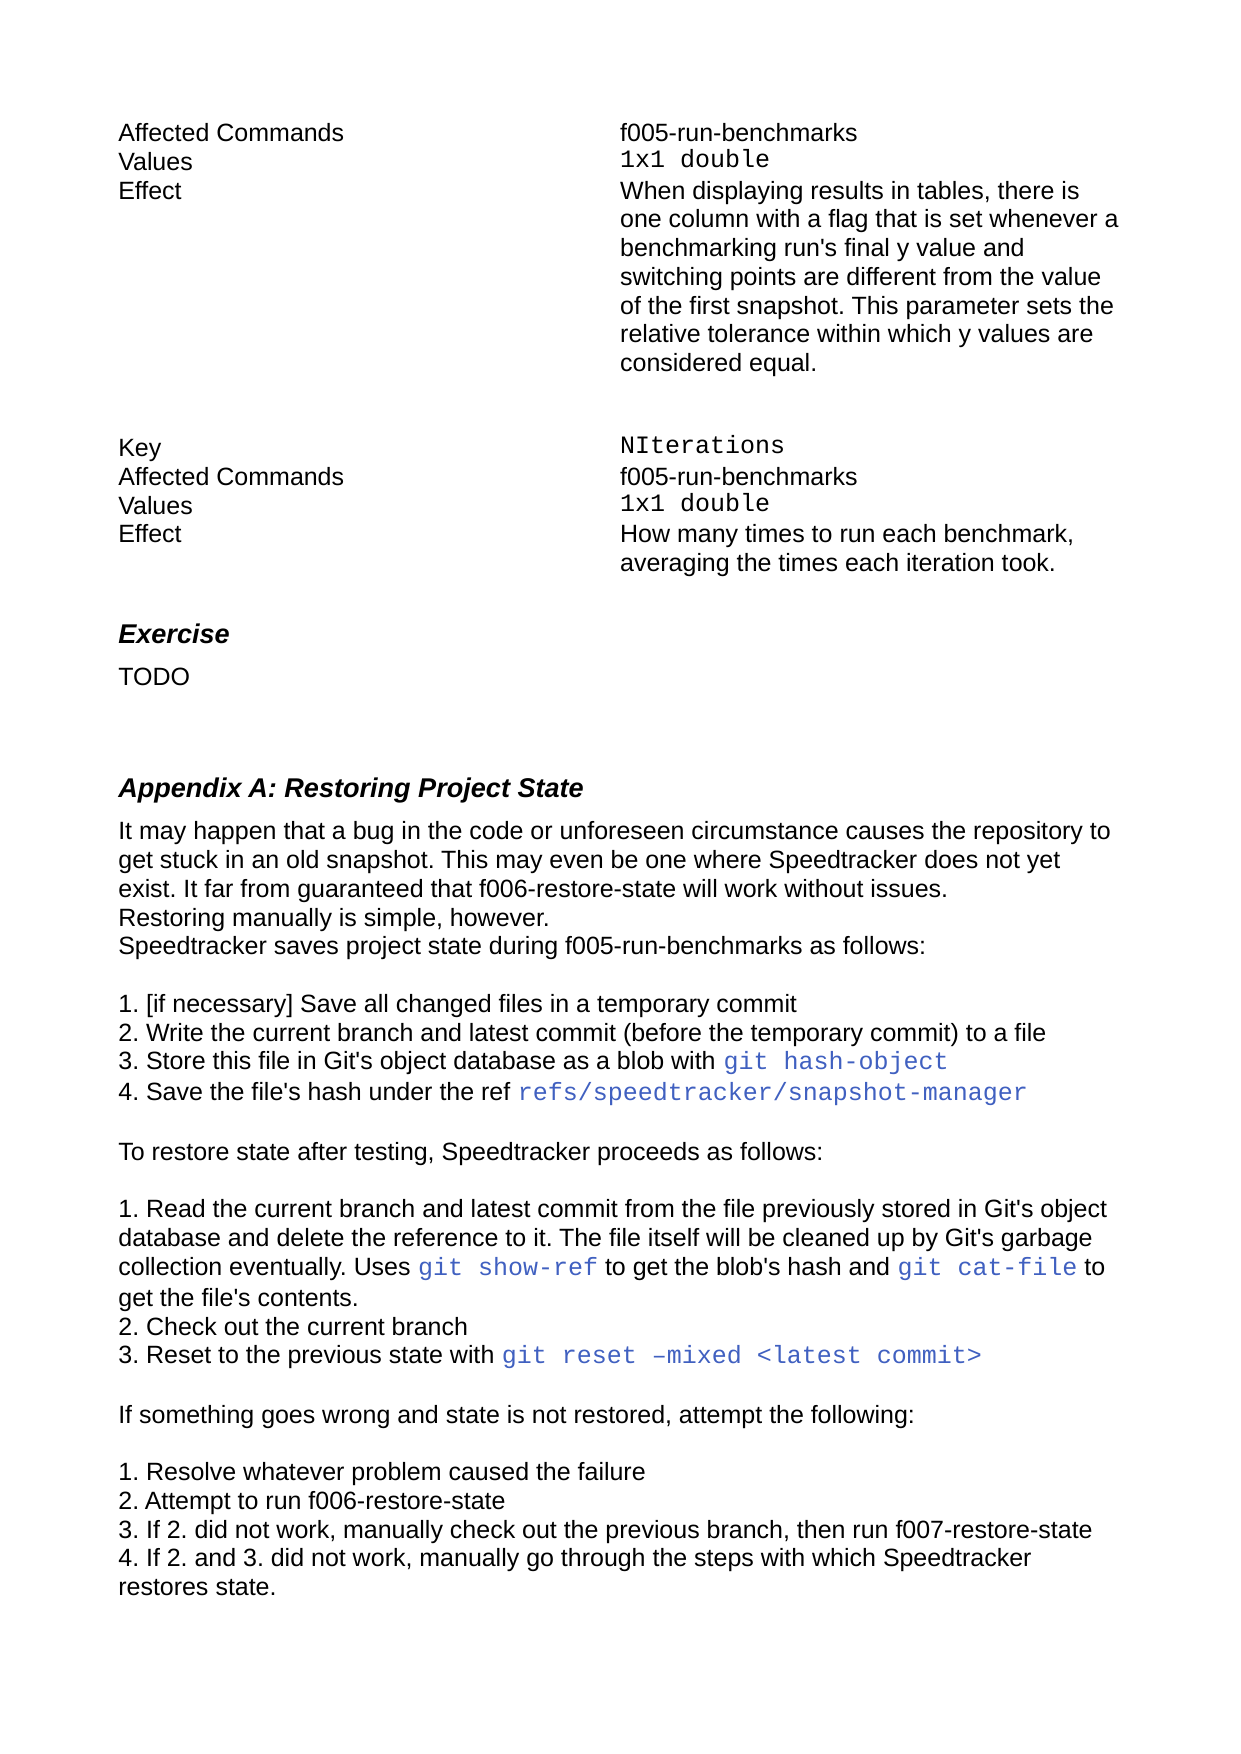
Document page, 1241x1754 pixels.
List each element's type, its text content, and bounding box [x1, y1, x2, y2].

table_cell 1x1 double [620, 147, 1122, 176]
text 3. Reset to the previous state with git reset –mixed <latest commit> [118, 1340, 1122, 1371]
table_header NIterations [620, 433, 1122, 462]
table_cell Values [118, 147, 620, 176]
text 2. Write the current branch and latest commit (before the temporary commit) to a file [118, 1017, 1122, 1046]
table_cell Effect [118, 519, 620, 577]
text 4. If 2. and 3. did not work, manually go through the steps with which Speedtracker restores state. [118, 1543, 1122, 1601]
text 1. [if necessary] Save all changed files in a temporary commit [118, 989, 1122, 1017]
text 1. Resolve whatever problem caused the failure [118, 1457, 1122, 1486]
table_cell Effect [118, 176, 620, 377]
text 2. Check out the current branch [118, 1312, 1122, 1340]
text 4. Save the file's hash under the ref refs/speedtracker/snapshot-manager [118, 1077, 1122, 1108]
text 3. Store this file in Git's object database as a blob with git hash-object [118, 1046, 1122, 1077]
text TODO [118, 662, 1122, 691]
table_cell When displaying results in tables, there is one column with a flag that is set whenever a benchmarking run's final y value and switching points are different from the value of the first snapshot. This parameter sets the relative tolerance within which y values are considered equal. [620, 176, 1122, 377]
table_header Key [118, 433, 620, 462]
text 1. Read the current branch and latest commit from the file previously stored in Git's object database and delete the reference to it. The file itself will be cleaned up by Git's garbage collection eventually. Uses git show-ref to get the blob's hash and git cat-file to get the file's contents. [118, 1194, 1122, 1312]
text To restore state after testing, Speedtracker proceeds as follows: [118, 1137, 1122, 1166]
table_cell f005-run-benchmarks [620, 118, 1122, 147]
text If something goes wrong and state is not restored, attempt the following: [118, 1399, 1122, 1428]
table_cell How many times to run each benchmark, averaging the times each iteration took. [620, 519, 1122, 577]
table_cell Values [118, 491, 620, 519]
text Speedtracker saves project state during f005-run-benchmarks as follows: [118, 931, 1122, 960]
text 2. Attempt to run f006-restore-state [118, 1486, 1122, 1514]
text 3. If 2. did not work, manually check out the previous branch, then run f007-restore-state [118, 1514, 1122, 1543]
subtitle Appendix A: Restoring Project State [118, 772, 1122, 804]
table_cell Affected Commands [118, 118, 620, 147]
table_cell 1x1 double [620, 491, 1122, 519]
text Restoring manually is simple, however. [118, 902, 1122, 931]
table_cell Affected Commands [118, 462, 620, 491]
subtitle Exercise [118, 618, 1122, 649]
text It may happen that a bug in the code or unforeseen circumstance causes the repository to get stuck in an old snapshot. This may even be one where Speedtracker does not yet exist. It far from guaranteed that f006-restore-state will work without issues. [118, 816, 1122, 902]
table_cell f005-run-benchmarks [620, 462, 1122, 491]
